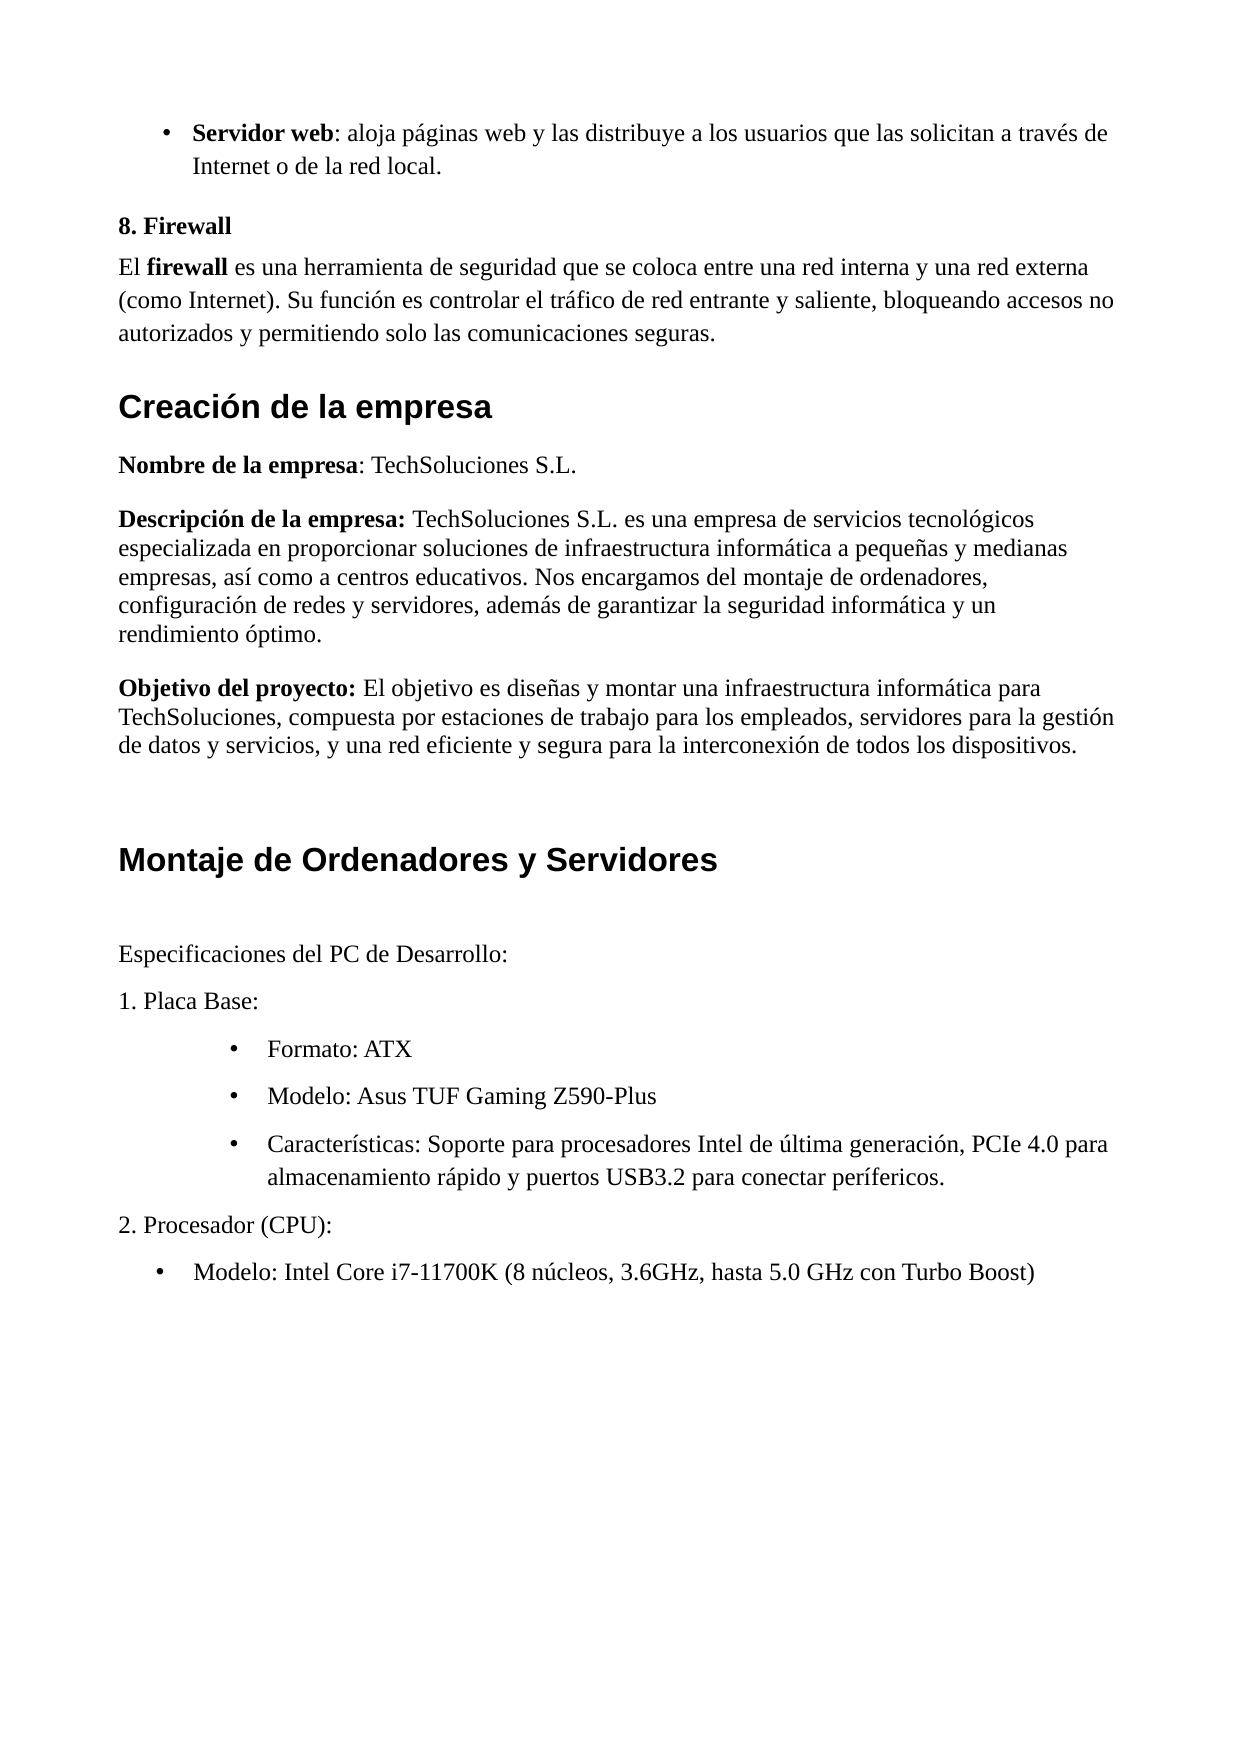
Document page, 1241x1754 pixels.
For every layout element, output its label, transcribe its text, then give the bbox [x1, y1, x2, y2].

subtitle Descripción de la empresa: TechSoluciones S.L. es una empresa de servicios tecnológicos especializada en proporcionar soluciones de infraestructura informática a pequeñas y medianas empresas, así como a centros educativos. Nos encargamos del montaje de ordenadores, configuración de redes y servidores, además de garantizar la seguridad informática y un rendimiento óptimo. [118, 504, 1122, 648]
text El firewall es una herramienta de seguridad que se coloca entre una red interna y una red externa (como Internet). Su función es controlar el tráfico de red entrante y saliente, bloqueando accesos no autorizados y permitiendo solo las comunicaciones seguras. [118, 252, 1122, 347]
list Modelo: Intel Core i7-11700K (8 núcleos, 3.6GHz, hasta 5.0 GHz con Turbo Boost) [156, 1257, 1122, 1286]
list Características: Soporte para procesadores Intel de última generación, PCIe 4.0 para almacenamiento rápido y puertos USB3.2 para conectar perífericos. [229, 1129, 1122, 1191]
list Formato: ATX [229, 1034, 1122, 1063]
subtitle Creación de la empresa [118, 387, 1122, 425]
text 2. Procesador (CPU): [118, 1210, 1122, 1238]
subtitle Objetivo del proyecto: El objetivo es diseñas y montar una infraestructura informática para TechSoluciones, compuesta por estaciones de trabajo para los empleados, servidores para la gestión de datos y servicios, y una red eficiente y segura para la interconexión de todos los dispositivos. [118, 673, 1122, 759]
text Especificaciones del PC de Desarrollo: [118, 939, 1122, 967]
text 1. Placa Base: [118, 986, 1122, 1015]
subtitle 8. Firewall [118, 211, 1122, 240]
list Modelo: Asus TUF Gaming Z590-Plus [229, 1081, 1122, 1110]
subtitle Nombre de la empresa: TechSoluciones S.L. [118, 450, 1122, 479]
subtitle Montaje de Ordenadores y Servidores [118, 840, 1122, 878]
list Servidor web: aloja páginas web y las distribuye a los usuarios que las solicitan a través de Internet o de la red local. [162, 118, 1122, 180]
